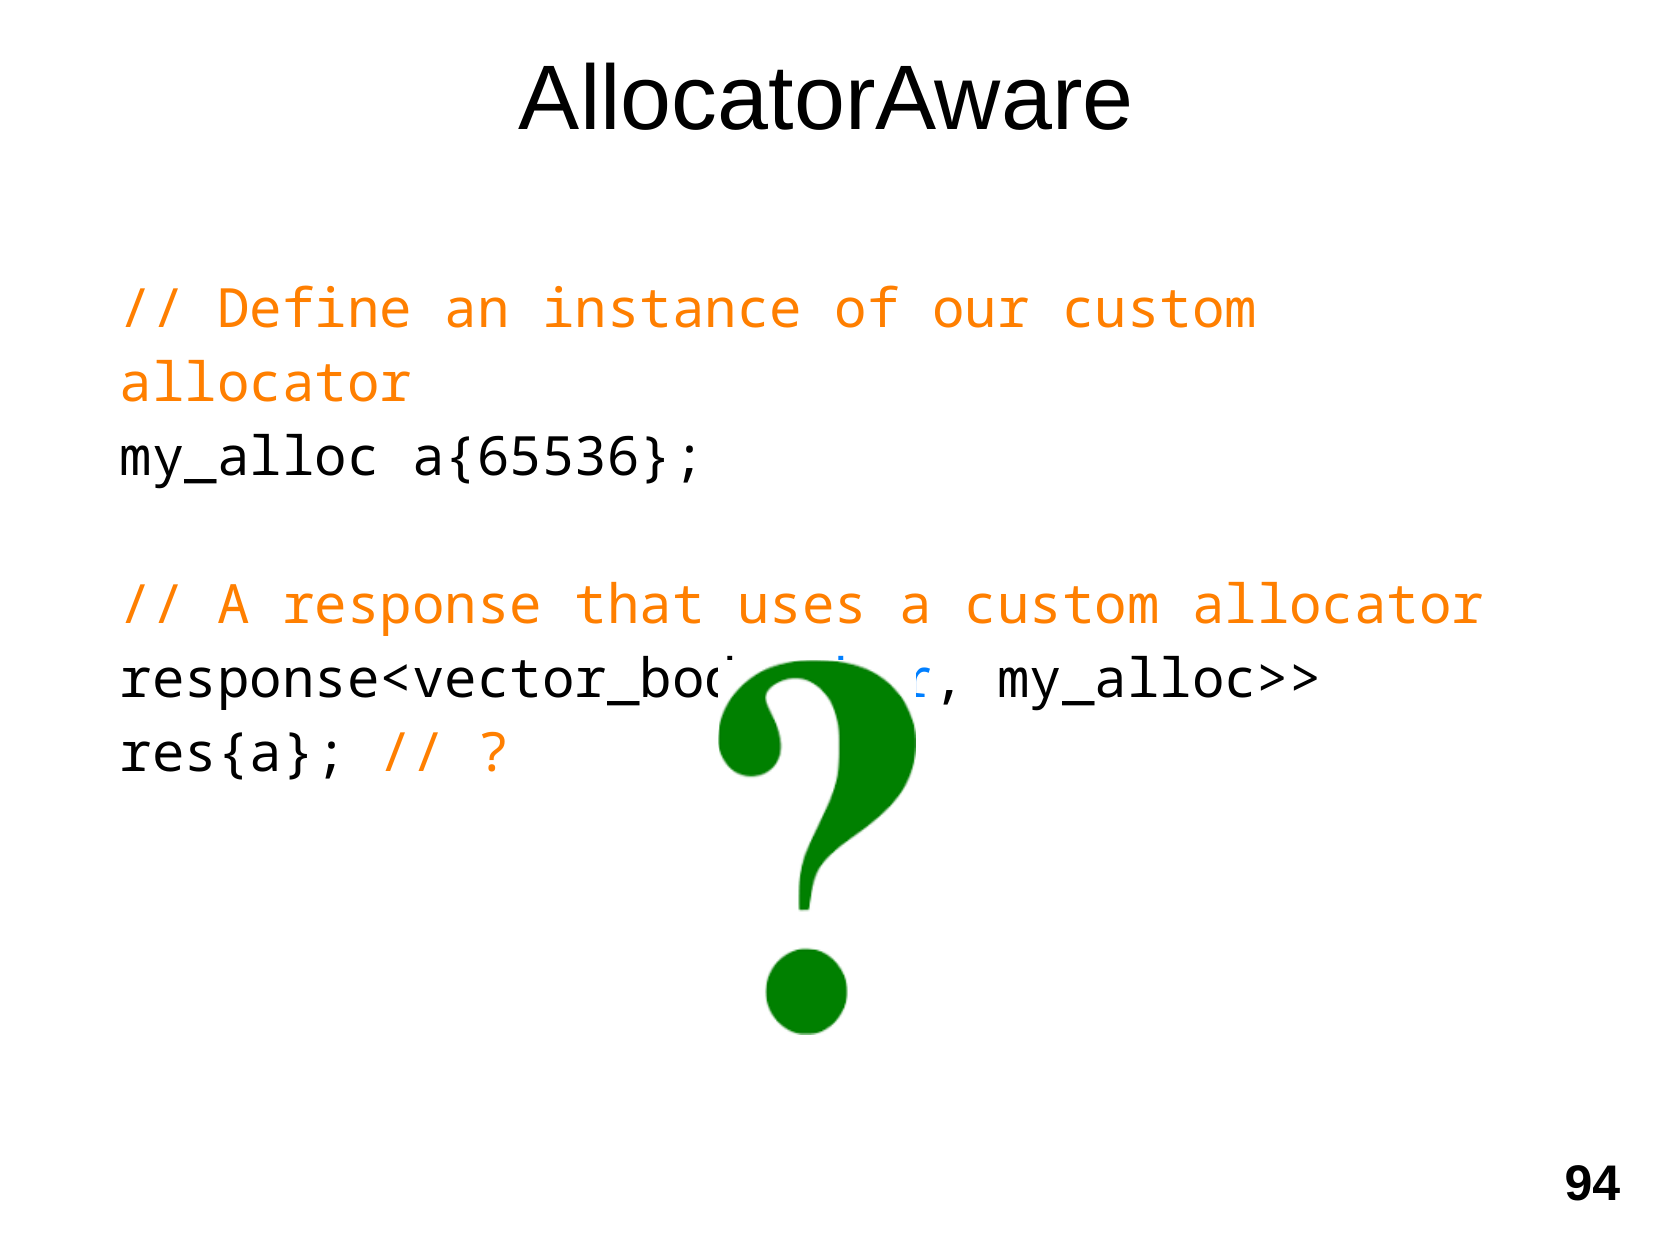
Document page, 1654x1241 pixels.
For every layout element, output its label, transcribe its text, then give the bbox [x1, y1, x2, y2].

text_box // Define an instance of our custom allocator my_alloc a{65536}; // A response that uses a custom allocator response<vector_body<char, my_alloc>> res{a}; // ? [104, 262, 1575, 571]
picture [718, 660, 916, 1036]
title AllocatorAware [82, 15, 1571, 181]
